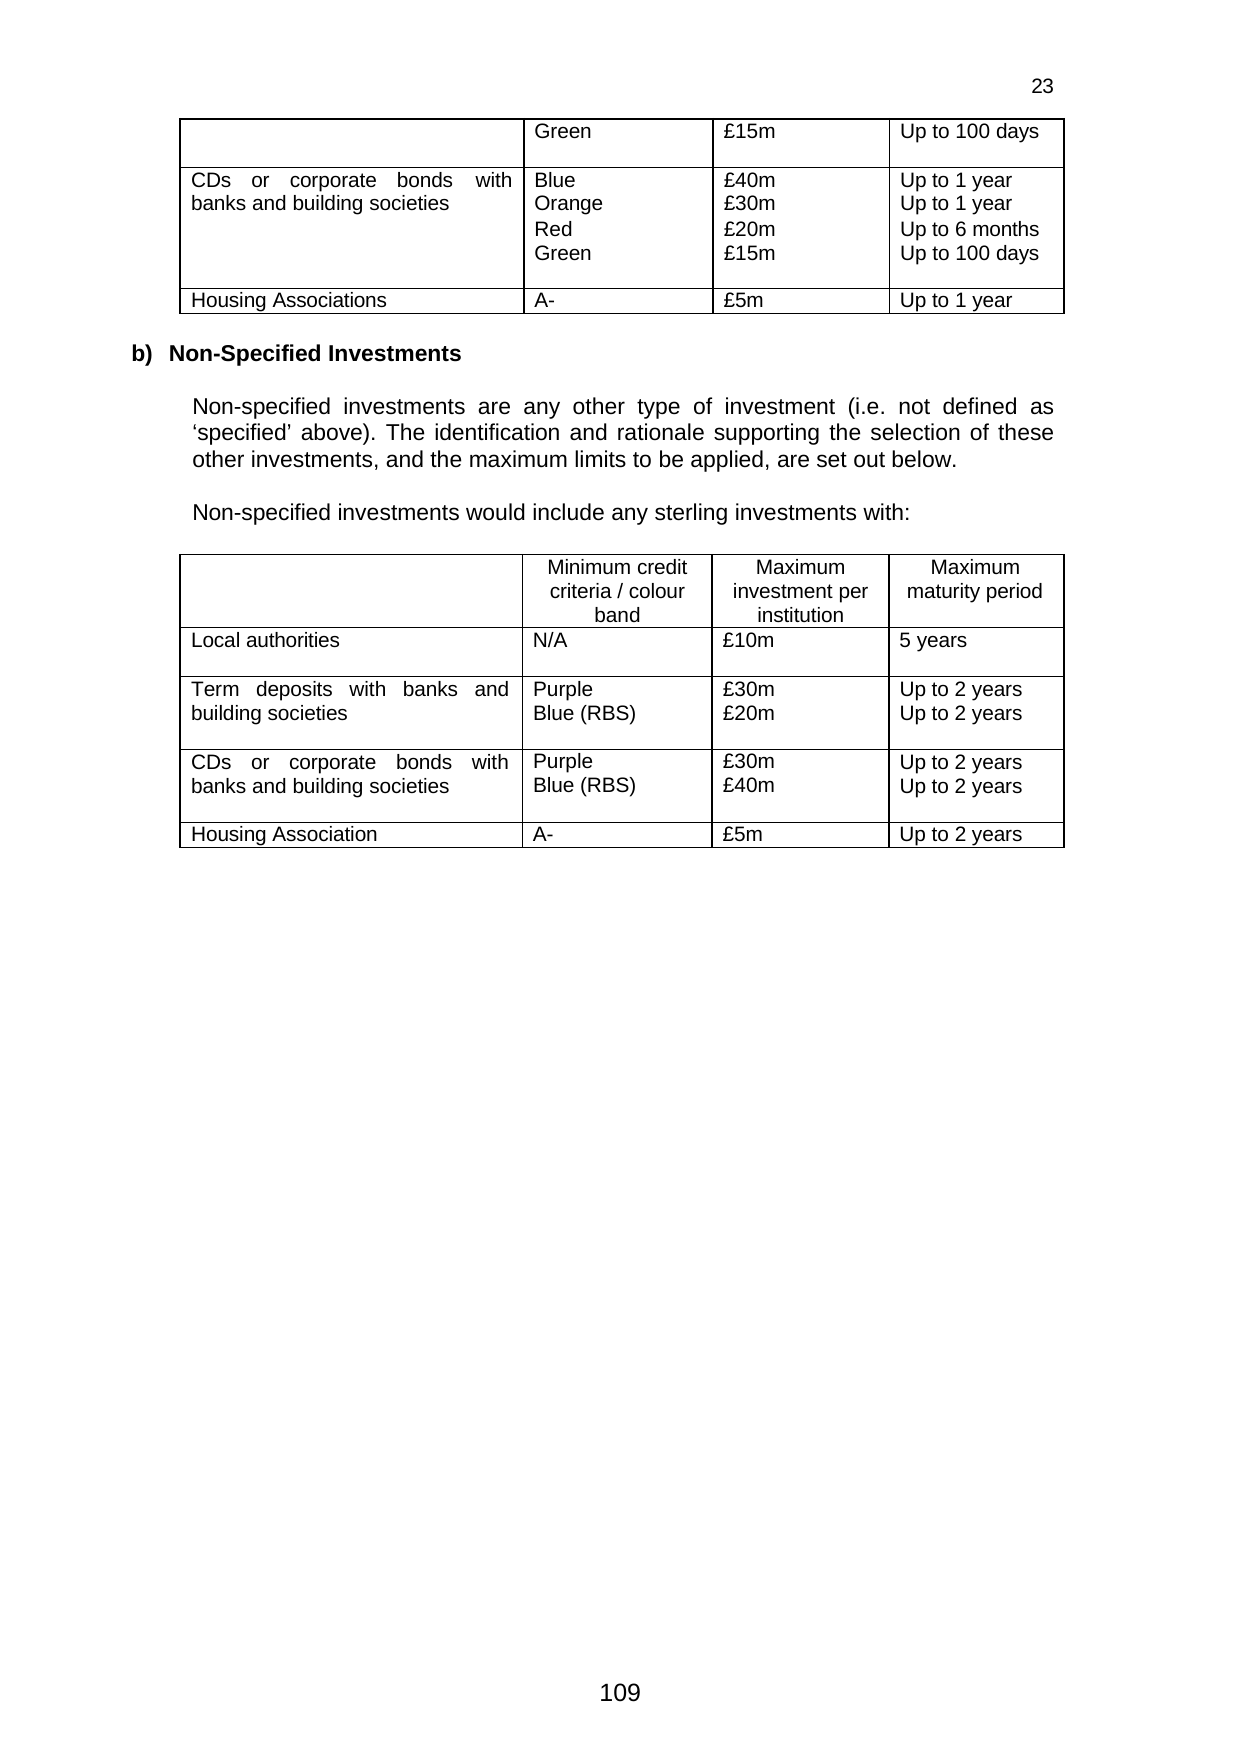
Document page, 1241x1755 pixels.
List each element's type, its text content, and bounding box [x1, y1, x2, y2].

text 23 [169, 74, 1054, 98]
table_cell [465, 192, 523, 287]
table_cell £20m [714, 216, 889, 240]
table_cell Up to 6 months [890, 216, 1063, 240]
table_header [181, 555, 522, 627]
table_cell Orange [525, 192, 712, 216]
table_cell £30m £40m [713, 750, 888, 821]
table_cell Up to 1 year [890, 289, 1063, 313]
table_cell Up to 2 years [890, 823, 1063, 846]
table_cell £30m £20m [713, 677, 888, 748]
text Non-specified investments would include any sterling investments with: [192, 498, 1076, 525]
table_cell A- [523, 823, 711, 846]
table_cell £5m [713, 823, 888, 846]
table_cell Term deposits with banks and building societies [181, 677, 522, 748]
table_cell £30m [714, 192, 889, 216]
table_cell A- [525, 289, 712, 313]
table_cell N/A [523, 628, 711, 676]
table_cell £10m [713, 628, 888, 676]
table_header £15m [714, 120, 889, 167]
table_cell Green [525, 240, 712, 287]
table_header [181, 120, 523, 167]
table_cell Purple Blue (RBS) [523, 750, 711, 821]
table_cell Red [525, 216, 712, 240]
table_cell £15m [714, 240, 889, 287]
table_cell Housing Association [181, 823, 522, 846]
table_cell with [465, 168, 523, 192]
table_cell Purple Blue (RBS) [523, 677, 711, 748]
table_cell Up to 1 year [890, 168, 1063, 192]
table_header Minimum credit criteria / colour band [523, 555, 711, 627]
table_cell Up to 1 year [890, 192, 1063, 216]
table_cell banks and building societies [181, 192, 465, 287]
table_header Maximum investment per institution [713, 555, 888, 627]
table_cell Housing Associations [181, 289, 523, 313]
table_cell Local authorities [181, 628, 522, 676]
table_cell Up to 2 years Up to 2 years [890, 677, 1063, 748]
table_cell £5m [714, 289, 889, 313]
table_cell 5 years [890, 628, 1063, 676]
table_cell Up to 100 days [890, 240, 1063, 287]
list Non-Specified Investments [131, 340, 1076, 367]
table_header Up to 100 days [890, 120, 1063, 167]
table_cell £40m [714, 168, 889, 192]
table_cell Up to 2 years Up to 2 years [890, 750, 1063, 821]
table_cell CDs or corporate bonds [181, 168, 465, 192]
table_cell CDs or corporate bonds with banks and building societies [181, 750, 522, 821]
table_header Maximum maturity period [890, 555, 1063, 627]
table_cell Blue [525, 168, 712, 192]
text Non-specified investments are any other type of investment (i.e. not defined as ‘specified’ above). The identification and rationale supporting the selection of these other investments, and the maximum limits to be applied, are set out below. [192, 393, 1054, 472]
table_header Green [525, 120, 712, 167]
